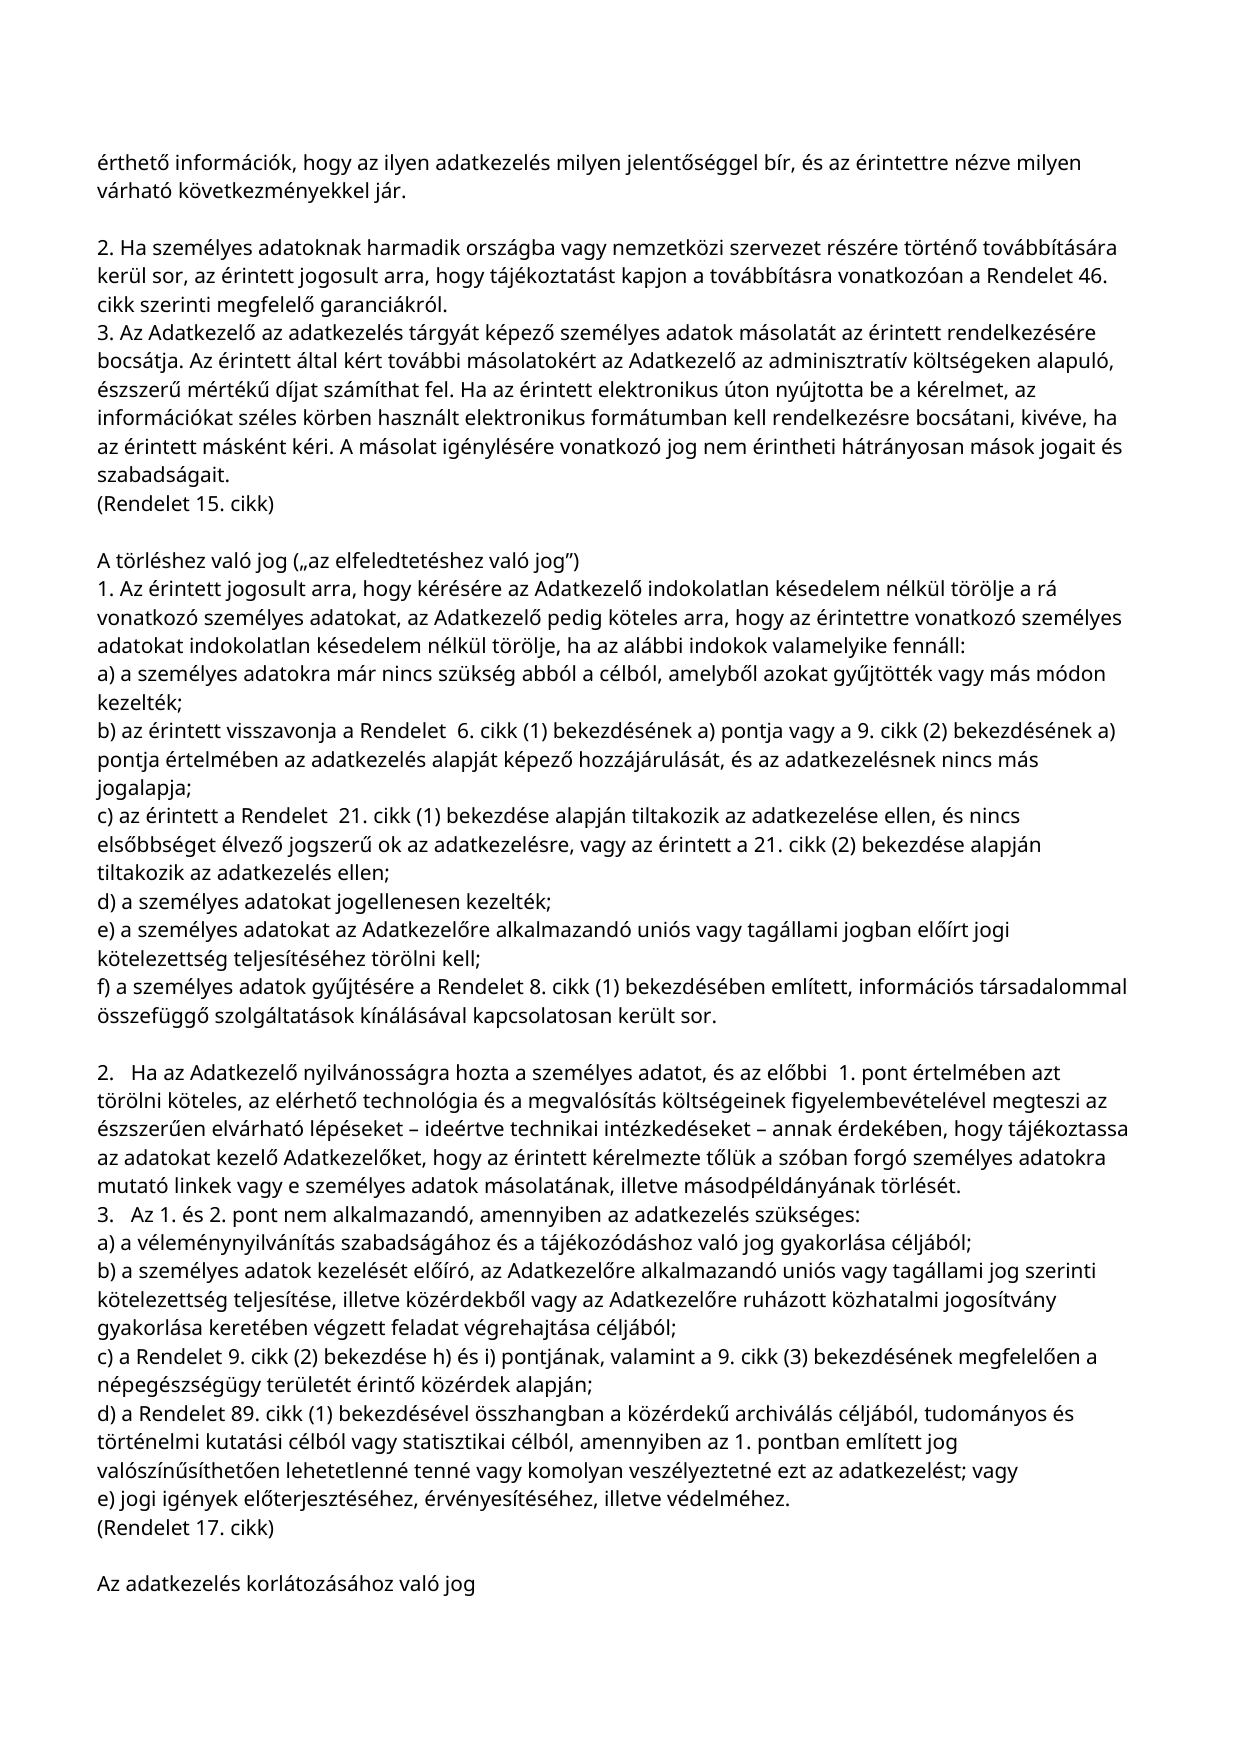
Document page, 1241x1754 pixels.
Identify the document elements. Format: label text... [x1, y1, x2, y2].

text b) az érintett visszavonja a Rendelet 6. cikk (1) bekezdésének a) pontja vagy a 9. cikk (2) bekezdésének a) pontja értelmében az adatkezelés alapját képező hozzájárulását, és az adatkezelésnek nincs más jogalapja; [97, 716, 1130, 802]
text e) jogi igények előterjesztéséhez, érvényesítéséhez, illetve védelméhez. [97, 1484, 1130, 1513]
text Az adatkezelés korlátozásához való jog [97, 1569, 1130, 1598]
text 2. Ha személyes adatoknak harmadik országba vagy nemzetközi szervezet részére történő továbbítására kerül sor, az érintett jogosult arra, hogy tájékoztatást kapjon a továbbításra vonatkozóan a Rendelet 46. cikk szerinti megfelelő garanciákról. [97, 233, 1130, 318]
text d) a Rendelet 89. cikk (1) bekezdésével összhangban a közérdekű archiválás céljából, tudományos és történelmi kutatási célból vagy statisztikai célból, amennyiben az 1. pontban említett jog valószínűsíthetően lehetetlenné tenné vagy komolyan veszélyeztetné ezt az adatkezelést; vagy [97, 1399, 1130, 1484]
text A törléshez való jog („az elfeledtetéshez való jog”) [97, 546, 1130, 574]
text (Rendelet 15. cikk) [97, 489, 1130, 517]
text 3. Az Adatkezelő az adatkezelés tárgyát képező személyes adatok másolatát az érintett rendelkezésére bocsátja. Az érintett által kért további másolatokért az Adatkezelő az adminisztratív költségeken alapuló, észszerű mértékű díjat számíthat fel. Ha az érintett elektronikus úton nyújtotta be a kérelmet, az információkat széles körben használt elektronikus formátumban kell rendelkezésre bocsátani, kivéve, ha az érintett másként kéri. A másolat igénylésére vonatkozó jog nem érintheti hátrányosan mások jogait és szabadságait. [97, 318, 1130, 489]
text (Rendelet 17. cikk) [97, 1513, 1130, 1541]
text a) a személyes adatokra már nincs szükség abból a célból, amelyből azokat gyűjtötték vagy más módon kezelték; [97, 659, 1130, 716]
text 3. Az 1. és 2. pont nem alkalmazandó, amennyiben az adatkezelés szükséges: [97, 1200, 1130, 1228]
text b) a személyes adatok kezelését előíró, az Adatkezelőre alkalmazandó uniós vagy tagállami jog szerinti kötelezettség teljesítése, illetve közérdekből vagy az Adatkezelőre ruházott közhatalmi jogosítvány gyakorlása keretében végzett feladat végrehajtása céljából; [97, 1257, 1130, 1342]
text érthető információk, hogy az ilyen adatkezelés milyen jelentőséggel bír, és az érintettre nézve milyen várható következményekkel jár. [97, 148, 1130, 204]
text d) a személyes adatokat jogellenesen kezelték; [97, 887, 1130, 915]
text 1. Az érintett jogosult arra, hogy kérésére az Adatkezelő indokolatlan késedelem nélkül törölje a rá vonatkozó személyes adatokat, az Adatkezelő pedig köteles arra, hogy az érintettre vonatkozó személyes adatokat indokolatlan késedelem nélkül törölje, ha az alábbi indokok valamelyike fennáll: [97, 574, 1130, 659]
text a) a véleménynyilvánítás szabadságához és a tájékozódáshoz való jog gyakorlása céljából; [97, 1228, 1130, 1257]
text f) a személyes adatok gyűjtésére a Rendelet 8. cikk (1) bekezdésében említett, információs társadalommal összefüggő szolgáltatások kínálásával kapcsolatosan került sor. [97, 972, 1130, 1029]
text 2. Ha az Adatkezelő nyilvánosságra hozta a személyes adatot, és az előbbi 1. pont értelmében azt törölni köteles, az elérhető technológia és a megvalósítás költségeinek figyelembevételével megteszi az észszerűen elvárható lépéseket – ideértve technikai intézkedéseket – annak érdekében, hogy tájékoztassa az adatokat kezelő Adatkezelőket, hogy az érintett kérelmezte tőlük a szóban forgó személyes adatokra mutató linkek vagy e személyes adatok másolatának, illetve másodpéldányának törlését. [97, 1058, 1130, 1200]
text c) a Rendelet 9. cikk (2) bekezdése h) és i) pontjának, valamint a 9. cikk (3) bekezdésének megfelelően a népegészségügy területét érintő közérdek alapján; [97, 1342, 1130, 1399]
text c) az érintett a Rendelet 21. cikk (1) bekezdése alapján tiltakozik az adatkezelése ellen, és nincs elsőbbséget élvező jogszerű ok az adatkezelésre, vagy az érintett a 21. cikk (2) bekezdése alapján tiltakozik az adatkezelés ellen; [97, 802, 1130, 887]
text e) a személyes adatokat az Adatkezelőre alkalmazandó uniós vagy tagállami jogban előírt jogi kötelezettség teljesítéséhez törölni kell; [97, 915, 1130, 972]
